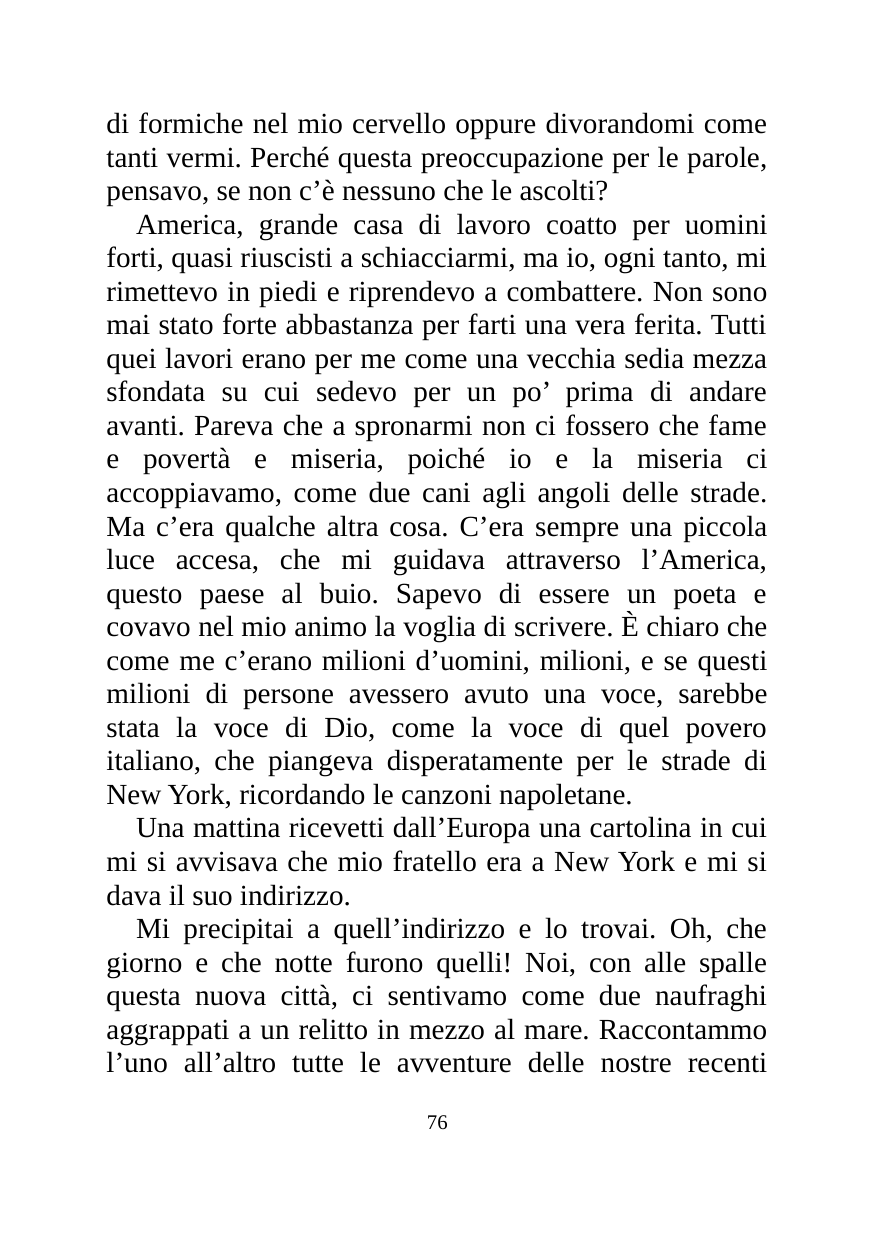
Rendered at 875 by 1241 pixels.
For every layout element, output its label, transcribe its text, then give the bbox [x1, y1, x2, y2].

text Mi precipitai a quell’indirizzo e lo trovai. Oh, che giorno e che notte furono quelli! Noi, con alle spalle questa nuova città, ci sentivamo come due naufraghi aggrappati a un relitto in mezzo al mare. Raccontammo l’uno all’altro tutte le avventure delle nostre recenti [106, 911, 768, 1079]
text di formiche nel mio cervello oppure divorandomi come tanti vermi. Perché questa preoccupazione per le parole, pensavo, se non c’è nessuno che le ascolti? [106, 106, 768, 207]
text America, grande casa di lavoro coatto per uomini forti, quasi riuscisti a schiacciarmi, ma io, ogni tanto, mi rimettevo in piedi e riprendevo a combattere. Non sono mai stato forte abbastanza per farti una vera ferita. Tutti quei lavori erano per me come una vecchia sedia mezza sfondata su cui sedevo per un po’ prima di andare avanti. Pareva che a spronarmi non ci fossero che fame e povertà e miseria, poiché io e la miseria ci accoppiavamo, come due cani agli angoli delle strade. Ma c’era qualche altra cosa. C’era sempre una piccola luce accesa, che mi guidava attraverso l’America, questo paese al buio. Sapevo di essere un poeta e covavo nel mio animo la voglia di scrivere. È chiaro che come me c’erano milioni d’uomini, milioni, e se questi milioni di persone avessero avuto una voce, sarebbe stata la voce di Dio, come la voce di quel povero italiano, che piangeva disperatamente per le strade di New York, ricordando le canzoni napoletane. [106, 207, 768, 811]
text Una mattina ricevetti dall’Europa una cartolina in cui mi si avvisava che mio fratello era a New York e mi si dava il suo indirizzo. [106, 811, 768, 911]
